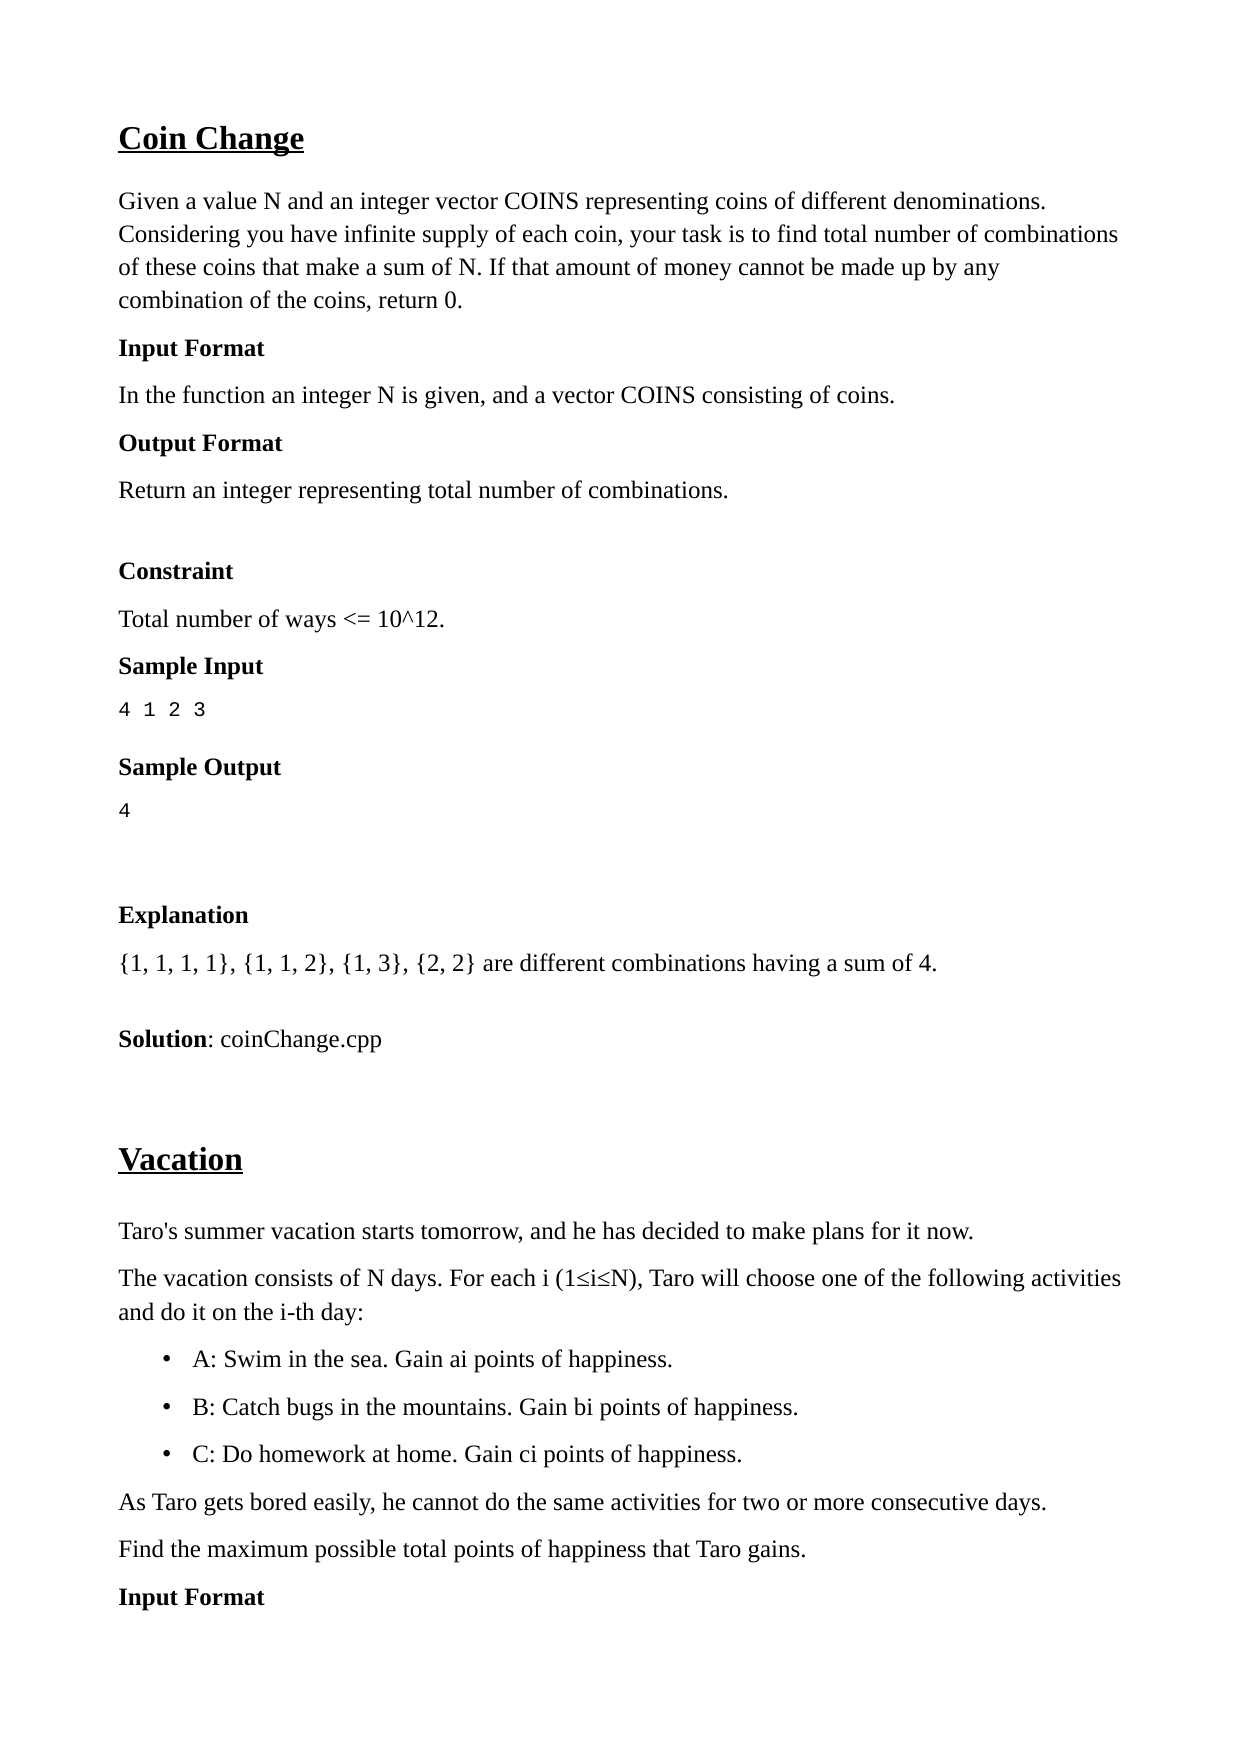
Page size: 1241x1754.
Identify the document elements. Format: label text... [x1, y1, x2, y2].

text In the function an integer N is given, and a vector COINS consisting of coins. [118, 380, 1122, 409]
text Find the maximum possible total points of happiness that Taro gains. [118, 1534, 1122, 1563]
text Sample Input [118, 651, 1122, 680]
list B: Catch bugs in the mountains. Gain bi points of happiness. [162, 1392, 1122, 1421]
text Solution: coinChange.cpp [118, 1024, 1122, 1053]
text Taro's summer vacation starts tomorrow, and he has decided to make plans for it now. [118, 1216, 1122, 1245]
text {1, 1, 1, 1}, {1, 1, 2}, {1, 3}, {2, 2} are different combinations having a sum of 4. [118, 948, 1122, 977]
text Return an integer representing total number of combinations. [118, 475, 1122, 504]
text 4 1 2 3 [118, 699, 1122, 722]
text The vacation consists of N days. For each i (1≤i≤N), Taro will choose one of the following activities and do it on the i-th day: [118, 1263, 1122, 1325]
text Vacation [118, 1139, 1122, 1178]
text Explanation [118, 900, 1122, 929]
text Sample Output [118, 752, 1122, 781]
list C: Do homework at home. Gain ci points of happiness. [162, 1439, 1122, 1468]
text Constraint [118, 523, 1122, 585]
list A: Swim in the sea. Gain ai points of happiness. [162, 1344, 1122, 1373]
text 4 [118, 799, 1122, 823]
text Given a value N and an integer vector COINS representing coins of different denominations. Considering you have infinite supply of each coin, your task is to find total number of combinations of these coins that make a sum of N. If that amount of money cannot be made up by any combination of the coins, return 0. [118, 186, 1122, 314]
text Output Format [118, 428, 1122, 457]
text Coin Change [118, 118, 1122, 156]
text Total number of ways <= 10^12. [118, 604, 1122, 632]
text As Taro gets bored easily, he cannot do the same activities for two or more consecutive days. [118, 1487, 1122, 1516]
text Input Format [118, 1582, 1122, 1611]
text Input Format [118, 333, 1122, 361]
